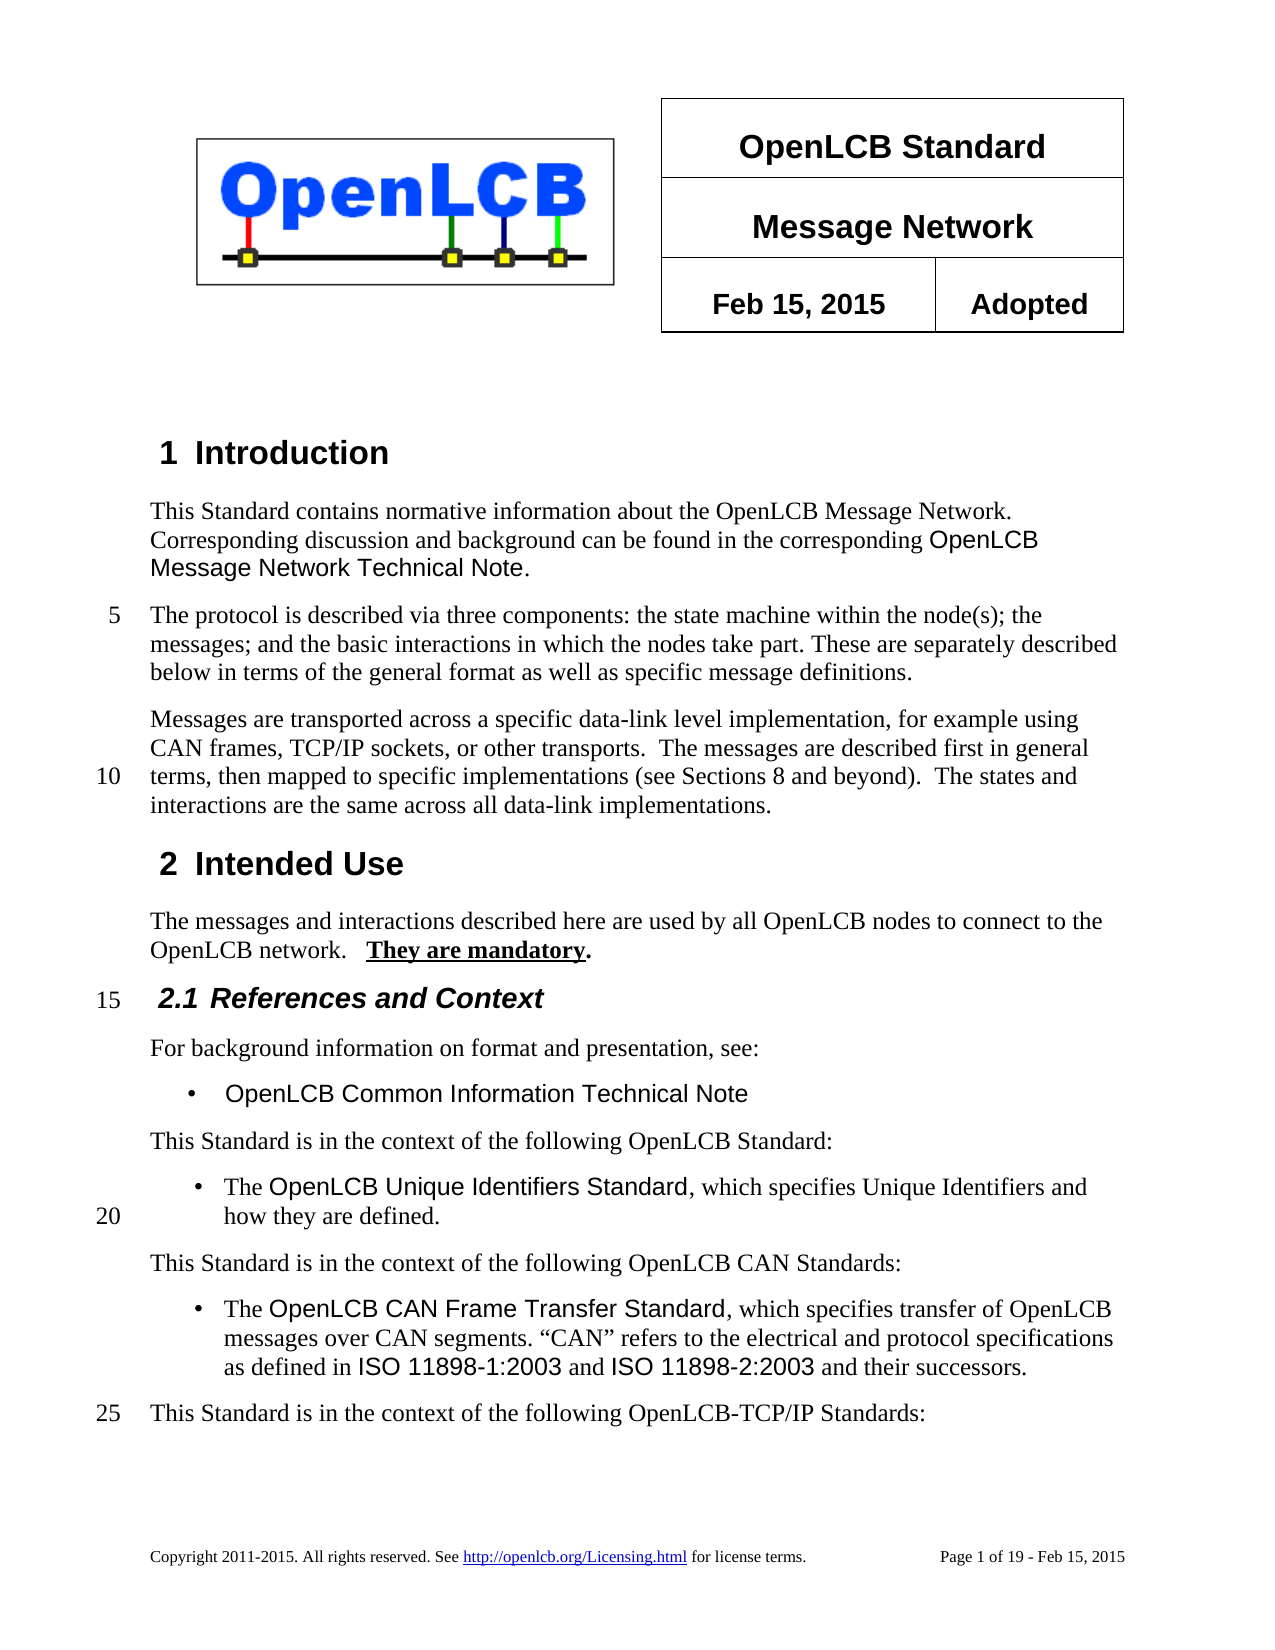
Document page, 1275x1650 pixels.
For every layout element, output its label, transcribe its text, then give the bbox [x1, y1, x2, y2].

text This Standard is in the context of the following OpenLCB-TCP/IP Standards: [150, 1398, 1125, 1427]
subtitle References and Context [150, 982, 1125, 1015]
text This Standard contains normative information about the OpenLCB Message Network. Corresponding discussion and background can be found in the corresponding OpenLCB Message Network Technical Note. [150, 496, 1125, 582]
text For background information on format and presentation, see: [150, 1033, 1125, 1062]
picture [195, 137, 616, 287]
subtitle Introduction [150, 433, 1125, 472]
subtitle Intended Use [150, 844, 1125, 882]
list OpenLCB Common Information Technical Note [187, 1079, 1125, 1108]
text The messages and interactions described here are used by all OpenLCB nodes to connect to the OpenLCB network. They are mandatory. [150, 906, 1125, 964]
list The OpenLCB Unique Identifiers Standard, which specifies Unique Identifiers and how they are defined. [194, 1172, 1125, 1230]
text This Standard is in the context of the following OpenLCB CAN Standards: [150, 1248, 1125, 1276]
text The protocol is described via three components: the state machine within the node(s); the messages; and the basic interactions in which the nodes take part. These are separately described below in terms of the general format as well as specific message definitions. [150, 600, 1125, 686]
list The OpenLCB CAN Frame Transfer Standard, which specifies transfer of OpenLCB messages over CAN segments. “CAN” refers to the electrical and protocol specifications as defined in ISO 11898-1:2003 and ISO 11898-2:2003 and their successors. [194, 1294, 1125, 1381]
text This Standard is in the context of the following OpenLCB Standard: [150, 1126, 1125, 1154]
text Messages are transported across a specific data-link level implementation, for example using CAN frames, TCP/IP sockets, or other transports. The messages are described first in general terms, then mapped to specific implementations (see Sections 8 and beyond). The states and interactions are the same across all data-link implementations. [150, 704, 1125, 819]
